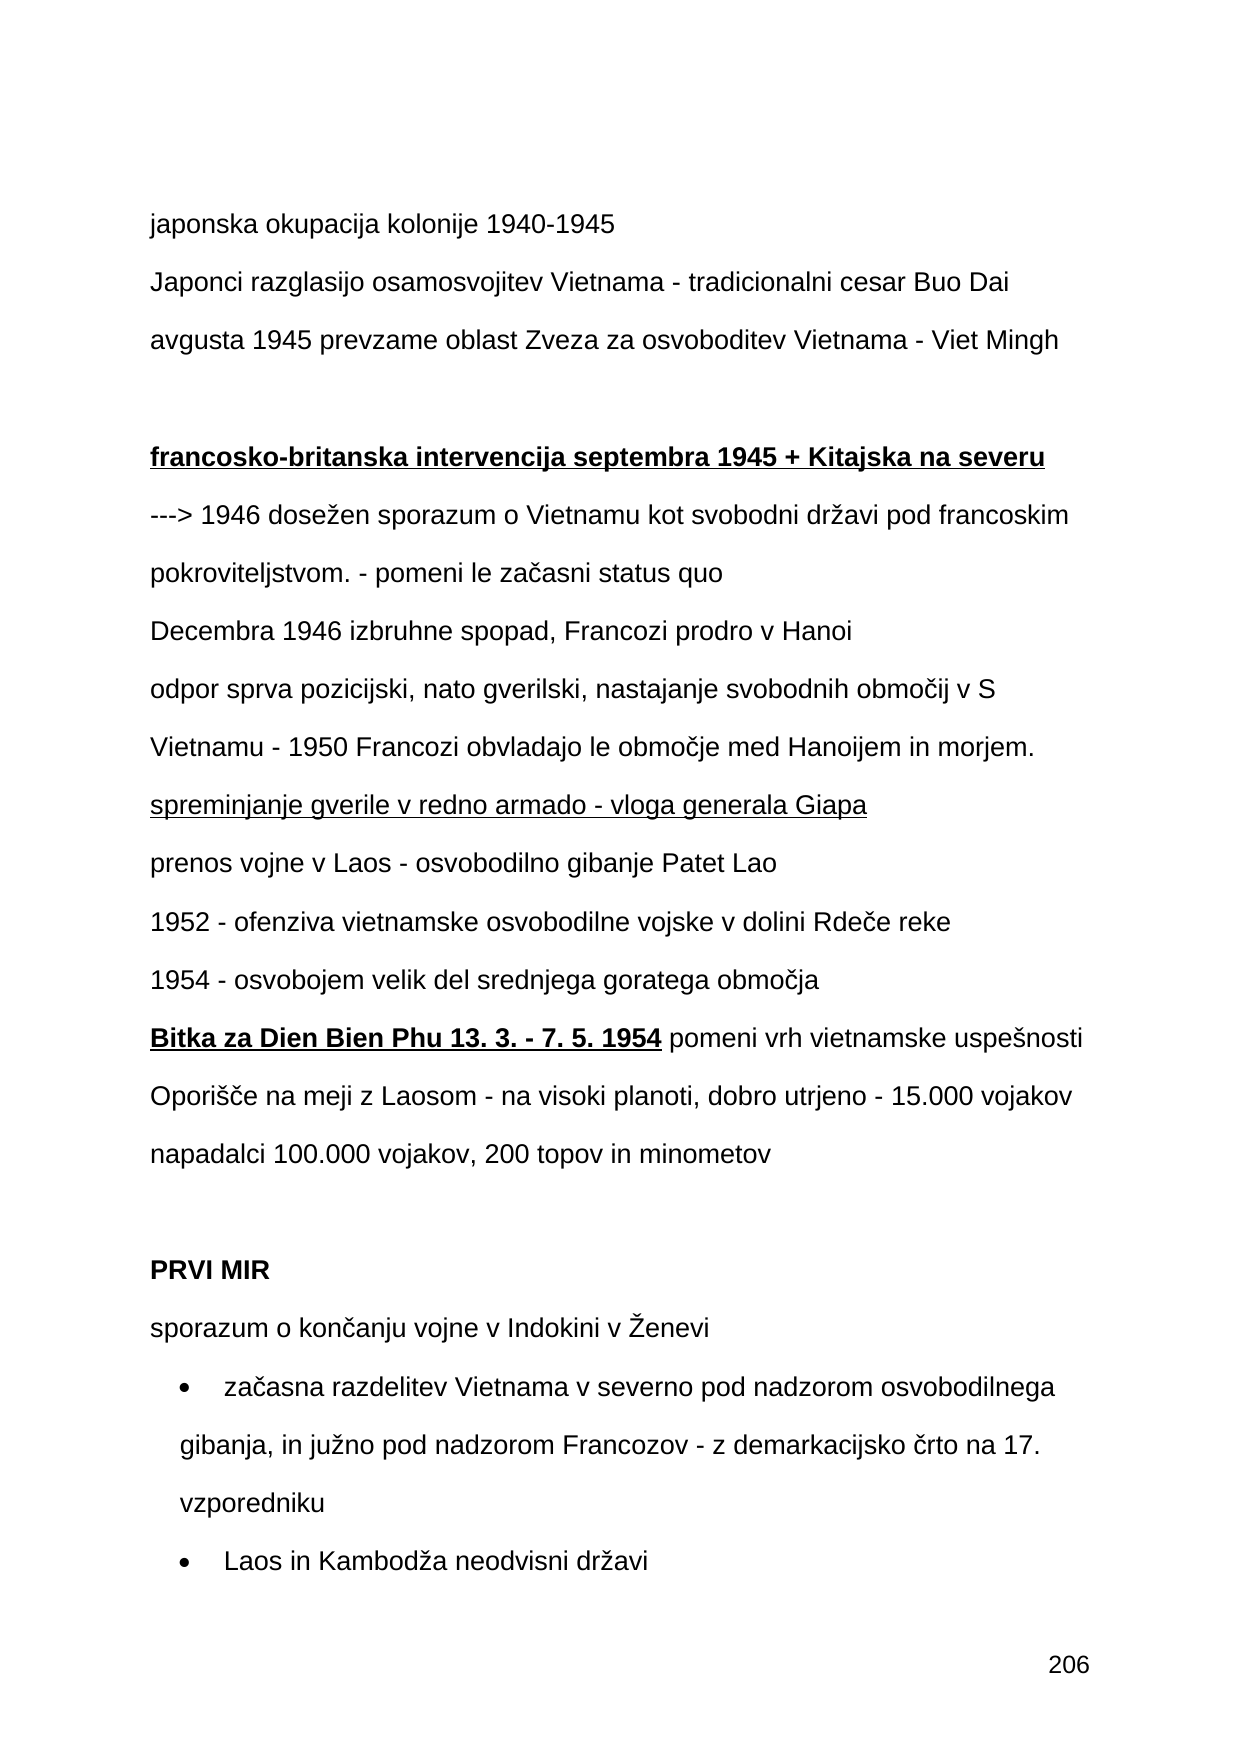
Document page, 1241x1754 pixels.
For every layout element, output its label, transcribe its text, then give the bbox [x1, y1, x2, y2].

list začasna razdelitev Vietnama v severno pod nadzorom osvobodilnega gibanja, in južno pod nadzorom Francozov - z demarkacijsko črto na 17. vzporedniku [179, 1371, 1090, 1526]
text francosko-britanska intervencija septembra 1945 + Kitajska na severu [150, 441, 1090, 479]
text odpor sprva pozicijski, nato gverilski, nastajanje svobodnih območij v S Vietnamu - 1950 Francozi obvladajo le območje med Hanoijem in morjem. [150, 673, 1090, 770]
text 1954 - osvobojem velik del srednjega goratega območja [150, 964, 1090, 1002]
text 1952 - ofenziva vietnamske osvobodilne vojske v dolini Rdeče reke [150, 906, 1090, 944]
text sporazum o končanju vojne v Indokini v Ženevi [150, 1312, 1090, 1351]
text prenos vojne v Laos - osvobodilno gibanje Patet Lao [150, 847, 1090, 886]
text Japonci razglasijo osamosvojitev Vietnama - tradicionalni cesar Buo Dai [150, 266, 1090, 305]
text spreminjanje gverile v redno armado - vloga generala Giapa [150, 789, 1090, 828]
text napadalci 100.000 vojakov, 200 topov in minometov [150, 1138, 1090, 1177]
text Oporišče na meji z Laosom - na visoki planoti, dobro utrjeno - 15.000 vojakov [150, 1080, 1090, 1119]
text japonska okupacija kolonije 1940-1945 [150, 208, 1090, 247]
text Bitka za Dien Bien Phu 13. 3. - 7. 5. 1954 pomeni vrh vietnamske uspešnosti [150, 1022, 1090, 1061]
text PRVI MIR [150, 1254, 1090, 1293]
text Decembra 1946 izbruhne spopad, Francozi prodro v Hanoi [150, 615, 1090, 654]
text ---> 1946 dosežen sporazum o Vietnamu kot svobodni državi pod francoskim pokroviteljstvom. - pomeni le začasni status quo [150, 499, 1090, 596]
text avgusta 1945 prevzame oblast Zveza za osvoboditev Vietnama - Viet Mingh [150, 324, 1090, 363]
list Laos in Kambodža neodvisni državi [179, 1545, 1090, 1584]
